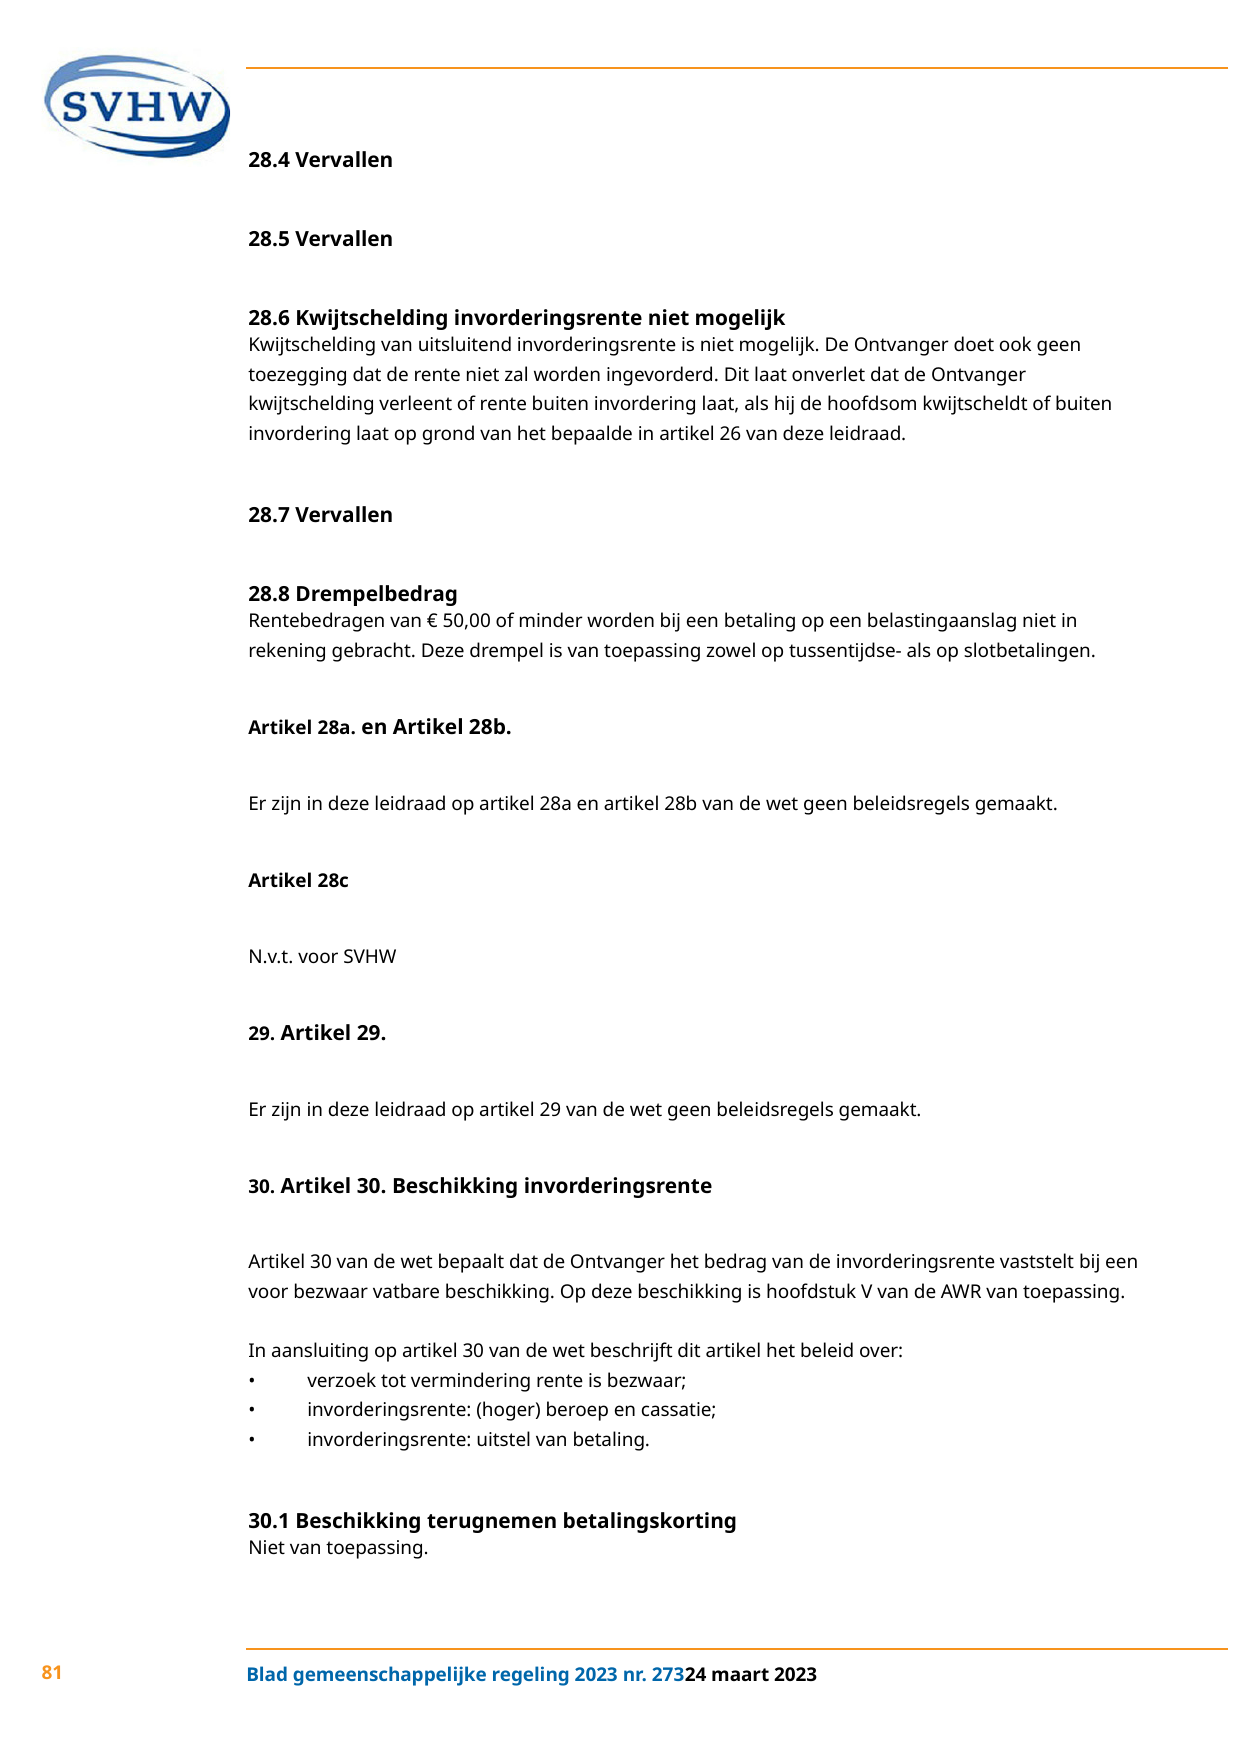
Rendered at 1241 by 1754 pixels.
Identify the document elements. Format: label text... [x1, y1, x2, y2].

list invorderingsrente: uitstel van betaling. [248, 1426, 1152, 1452]
text Artikel 30 van de wet bepaalt dat de Ontvanger het bedrag van de invorderingsrente vaststelt bij een voor bezwaar vatbare beschikking. Op deze beschikking is hoofdstuk V van de AWR van toepassing. [248, 1249, 1152, 1304]
text 28.5 Vervallen [248, 224, 1152, 252]
text N.v.t. voor SVHW [248, 943, 1152, 968]
text 30.1 Beschikking terugnemen betalingskorting [248, 1506, 1152, 1534]
text Artikel 28c [248, 865, 1152, 893]
text Er zijn in deze leidraad op artikel 28a en artikel 28b van de wet geen beleidsregels gemaakt. [248, 790, 1152, 816]
text 29. Artikel 29. [248, 1018, 1152, 1046]
text Artikel 28a. en Artikel 28b. [248, 712, 1152, 741]
text Rentebedragen van € 50,00 of minder worden bij een betaling op een belastingaanslag niet in rekening gebracht. Deze drempel is van toepassing zowel op tussentijdse- als op slotbetalingen. [248, 607, 1152, 663]
text Niet van toepassing. [248, 1534, 1152, 1560]
text 28.8 Drempelbedrag [248, 579, 1152, 607]
text Kwijtschelding van uitsluitend invorderingsrente is niet mogelijk. De Ontvanger doet ook geen toezegging dat de rente niet zal worden ingevorderd. Dit laat onverlet dat de Ontvanger kwijtschelding verleent of rente buiten invordering laat, als hij de hoofdsom kwijtscheldt of buiten invordering laat op grond van het bepaalde in artikel 26 van deze leidraad. [248, 331, 1152, 446]
text 28.7 Vervallen [248, 500, 1152, 528]
text 30. Artikel 30. Beschikking invorderingsrente [248, 1171, 1152, 1199]
list verzoek tot vermindering rente is bezwaar; [248, 1367, 1152, 1393]
text 28.6 Kwijtschelding invorderingsrente niet mogelijk [248, 303, 1152, 331]
list invorderingsrente: (hoger) beroep en cassatie; [248, 1397, 1152, 1422]
text In aansluiting op artikel 30 van de wet beschrijft dit artikel het beleid over: [248, 1337, 1152, 1363]
text Er zijn in deze leidraad op artikel 29 van de wet geen beleidsregels gemaakt. [248, 1096, 1152, 1121]
text 28.4 Vervallen [248, 145, 1152, 174]
picture [41, 47, 231, 172]
